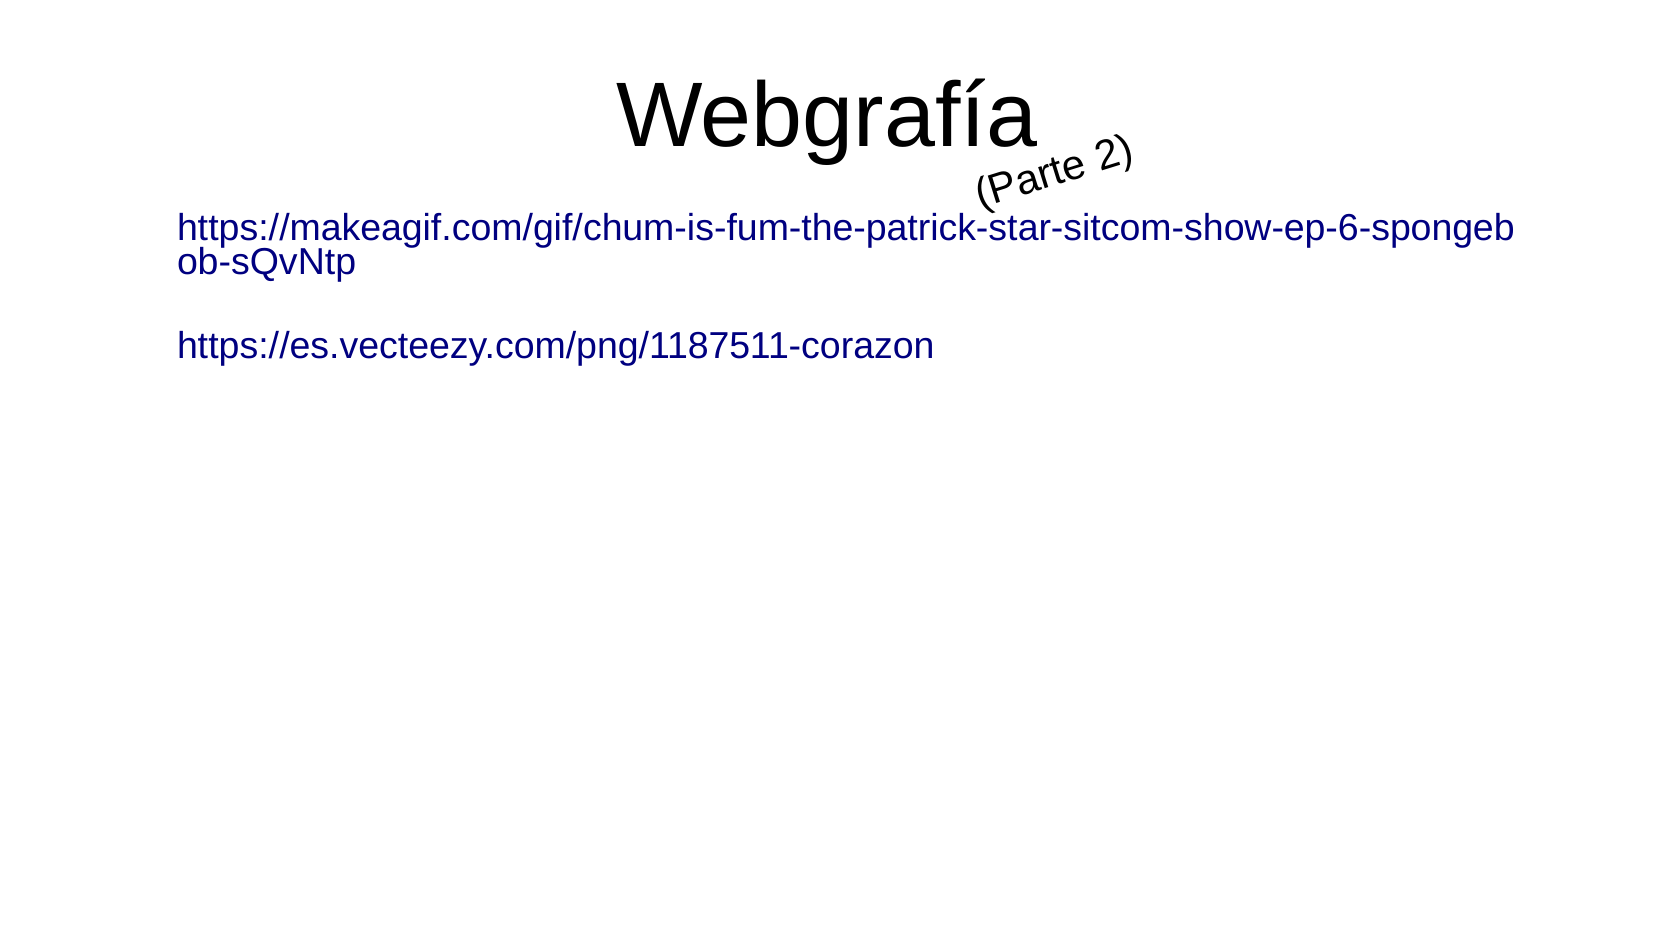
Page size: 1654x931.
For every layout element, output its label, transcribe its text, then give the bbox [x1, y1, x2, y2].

title (Parte 2) [926, 105, 1182, 237]
title Webgrafía [82, 37, 1571, 193]
text_box https://makeagif.com/gif/chum-is-fum-the-patrick-star-sitcom-show-ep-6-spongebob-sQvNtp https://es.vecteezy.com/png/1187511-corazon [177, 206, 1536, 916]
